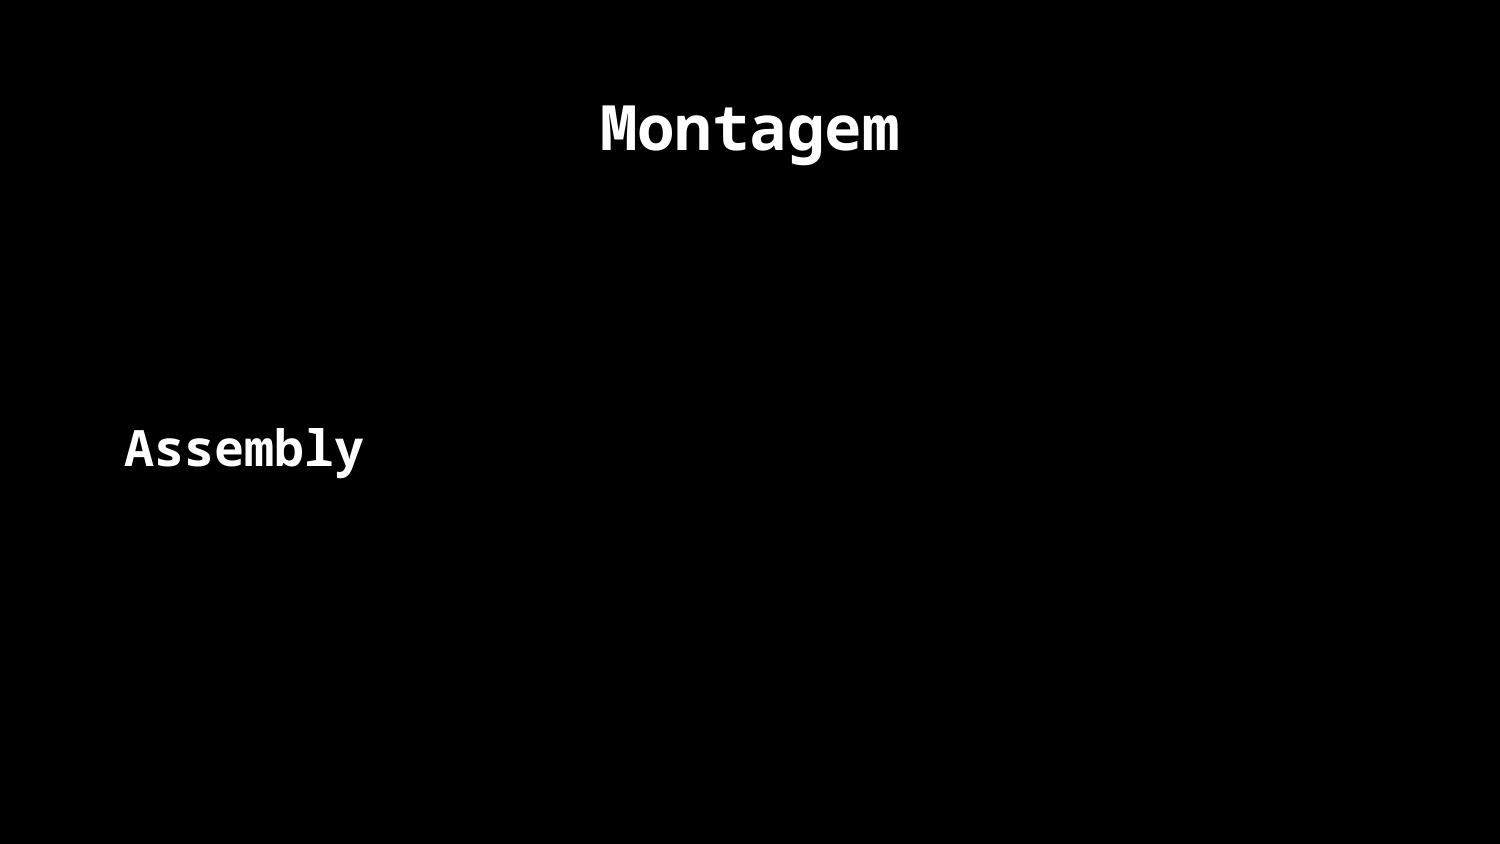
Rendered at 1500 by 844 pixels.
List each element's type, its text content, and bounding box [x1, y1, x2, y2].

title Assembly [90, 401, 399, 496]
title Montagem [90, 72, 1410, 167]
